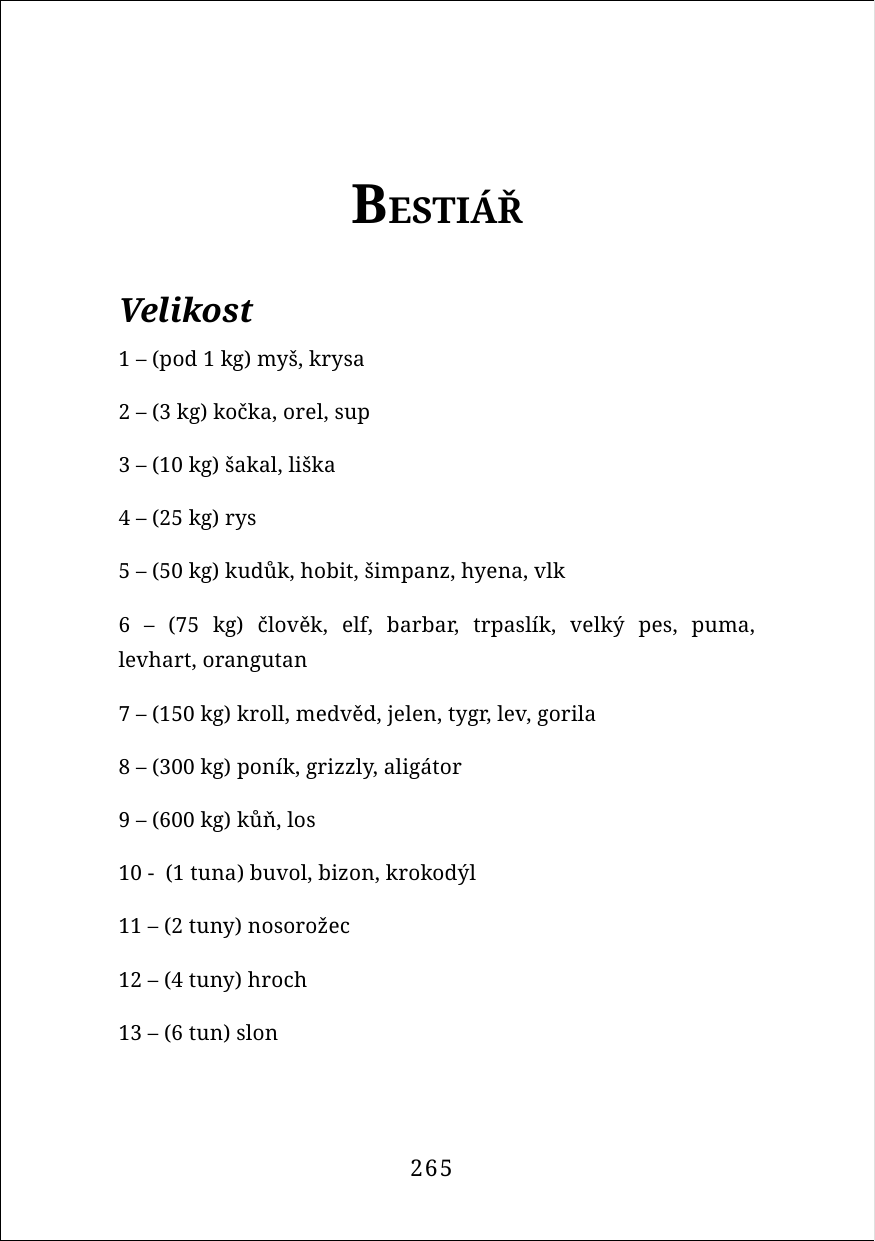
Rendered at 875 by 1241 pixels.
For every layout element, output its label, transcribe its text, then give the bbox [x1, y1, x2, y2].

text 1 – (pod 1 kg) myš, krysa [118, 344, 756, 372]
text 8 – (300 kg) poník, grizzly, aligátor [118, 752, 756, 780]
text 3 – (10 kg) šakal, liška [118, 450, 756, 479]
text 7 – (150 kg) kroll, medvěd, jelen, tygr, lev, gorila [118, 699, 756, 727]
text 4 – (25 kg) rys [118, 503, 756, 532]
text 10 - (1 tuna) buvol, bizon, krokodýl [118, 858, 756, 887]
text 13 – (6 tun) slon [118, 1018, 756, 1046]
text 12 – (4 tuny) hroch [118, 965, 756, 993]
subtitle Bestiář [118, 166, 756, 239]
text 6 – (75 kg) člověk, elf, barbar, trpaslík, velký pes, puma, levhart, orangutan [118, 610, 756, 674]
text 11 – (2 tuny) nosorožec [118, 912, 756, 940]
text 2 – (3 kg) kočka, orel, sup [118, 397, 756, 425]
text 5 – (50 kg) kudůk, hobit, šimpanz, hyena, vlk [118, 557, 756, 585]
text 9 – (600 kg) kůň, los [118, 805, 756, 833]
subtitle Velikost [118, 287, 756, 332]
